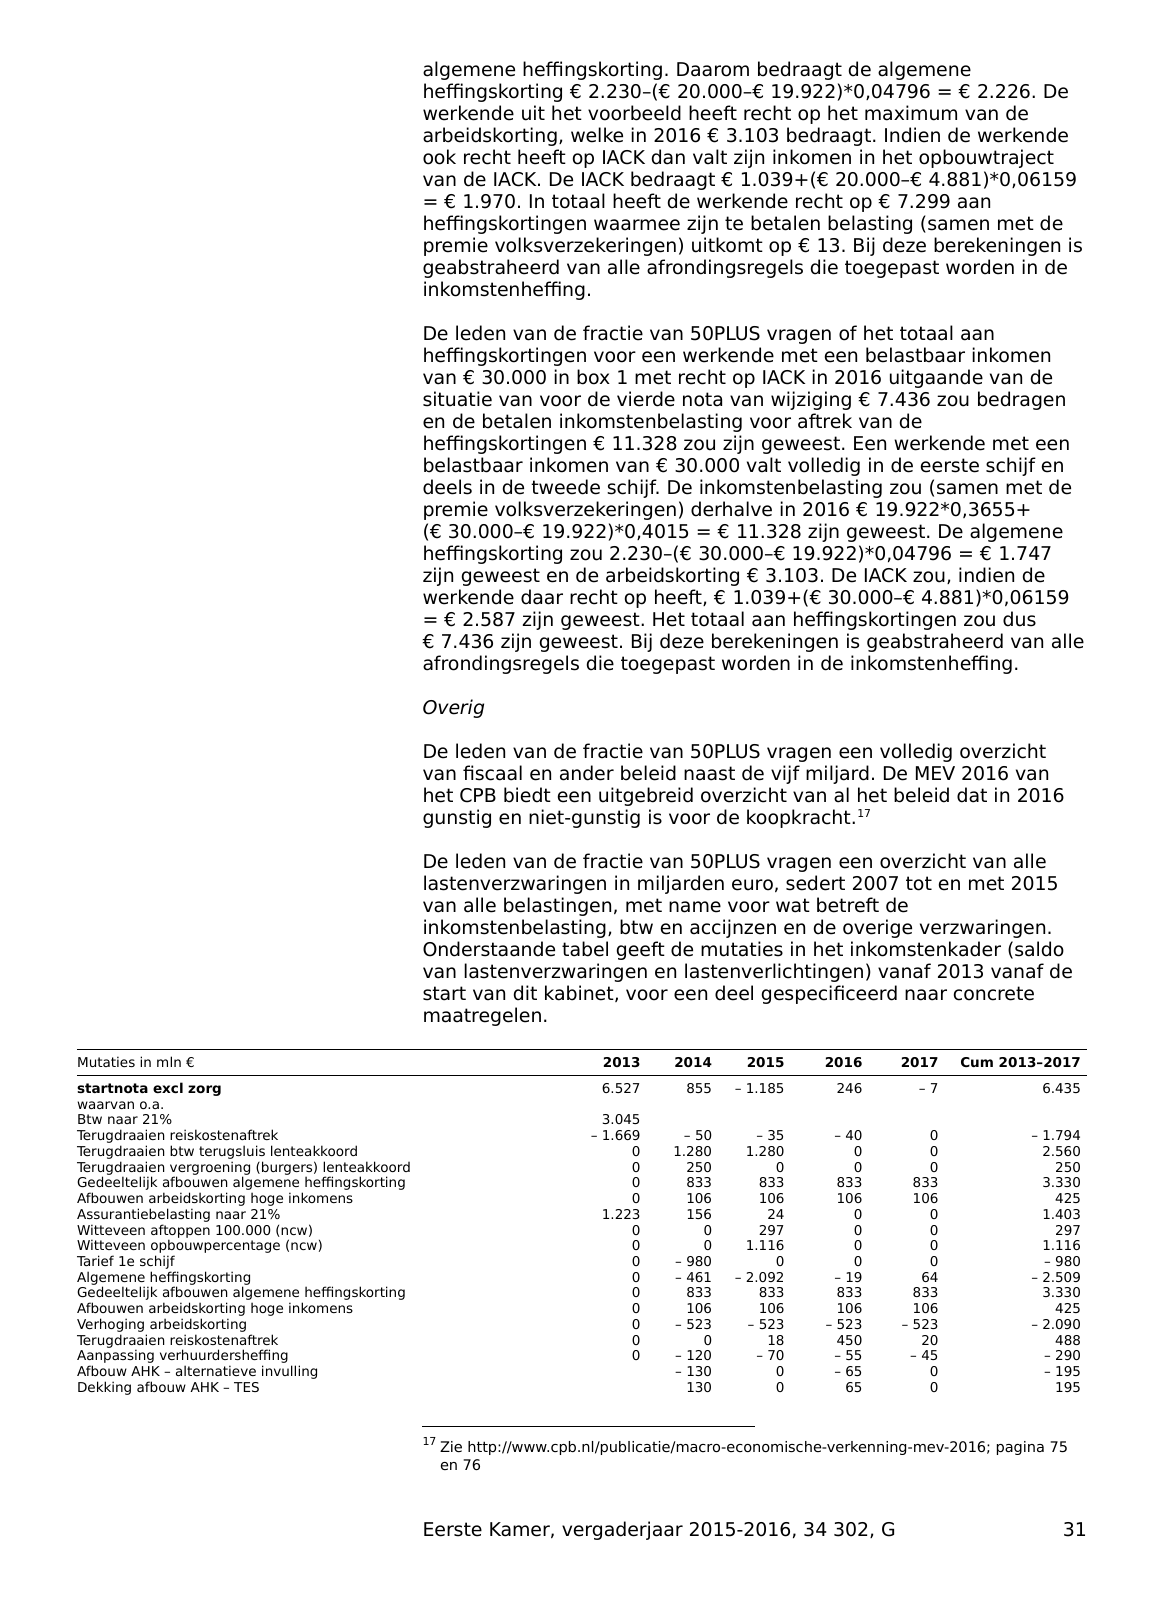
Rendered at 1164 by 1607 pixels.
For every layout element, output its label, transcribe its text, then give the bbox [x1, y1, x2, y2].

table_cell – 2.090 [944, 1317, 1087, 1332]
table_cell 0 [565, 1191, 646, 1207]
table_cell 246 [790, 1076, 868, 1096]
table_cell [565, 1364, 646, 1379]
table_cell 1.223 [565, 1207, 646, 1222]
table_cell Algemene heffingskorting [77, 1270, 564, 1285]
table_cell 0 [868, 1144, 944, 1159]
table_cell 0 [565, 1144, 646, 1159]
table_cell – 980 [944, 1254, 1087, 1269]
table_cell 0 [718, 1364, 790, 1379]
table_cell 0 [646, 1333, 718, 1348]
table_cell 106 [868, 1301, 944, 1317]
table_cell 18 [718, 1333, 790, 1348]
table_cell – 7 [868, 1076, 944, 1096]
table_cell [718, 1096, 790, 1112]
table_cell 106 [718, 1191, 790, 1207]
table_cell – 50 [646, 1128, 718, 1144]
table_cell – 45 [868, 1348, 944, 1364]
table_cell 0 [565, 1270, 646, 1285]
text De leden van de fractie van 50PLUS vragen of het totaal aan heffingskortingen voor een werkende met een belastbaar inkomen van € 30.000 in box 1 met recht op IACK in 2016 uitgaande van de situatie van voor de vierde nota van wijziging € 7.436 zou bedragen en de betalen inkomstenbelasting voor aftrek van de heffingskortingen € 11.328 zou zijn geweest. Een werkende met een belastbaar inkomen van € 30.000 valt volledig in de eerste schijf en deels in de tweede schijf. De inkomstenbelasting zou (samen met de premie volksverzekeringen) derhalve in 2016 € 19.922*0,3655+(€ 30.000–€ 19.922)*0,4015 = € 11.328 zijn geweest. De algemene heffingskorting zou 2.230–(€ 30.000–€ 19.922)*0,04796 = € 1.747 zijn geweest en de arbeidskorting € 3.103. De IACK zou, indien de werkende daar recht op heeft, € 1.039+(€ 30.000–€ 4.881)*0,06159 = € 2.587 zijn geweest. Het totaal aan heffingskortingen zou dus € 7.436 zijn geweest. Bij deze berekeningen is geabstraheerd van alle afrondingsregels die toegepast worden in de inkomstenheffing. [422, 323, 1087, 675]
subtitle Overig [422, 697, 1087, 719]
table_cell 0 [565, 1238, 646, 1254]
table_cell 0 [790, 1144, 868, 1159]
table_cell 0 [868, 1128, 944, 1144]
table_cell 0 [565, 1285, 646, 1301]
table_cell 6.435 [944, 1076, 1087, 1096]
text De leden van de fractie van 50PLUS vragen een volledig overzicht van fiscaal en ander beleid naast de vijf miljard. De MEV 2016 van het CPB biedt een uitgebreid overzicht van al het beleid dat in 2016 gunstig en niet-gunstig is voor de koopkracht. [422, 741, 1087, 829]
table_cell Terugdraaien reiskostenaftrek [77, 1333, 564, 1348]
table_cell [565, 1380, 646, 1395]
table_cell – 2.509 [944, 1270, 1087, 1285]
table_cell Dekking afbouw AHK – TES [77, 1380, 564, 1395]
table_cell 1.280 [718, 1144, 790, 1159]
table_cell 20 [868, 1333, 944, 1348]
table_cell [790, 1112, 868, 1128]
table_cell 0 [790, 1238, 868, 1254]
table_cell 0 [718, 1159, 790, 1175]
table_cell 65 [790, 1380, 868, 1395]
table_cell 833 [790, 1175, 868, 1191]
table_cell 0 [868, 1380, 944, 1395]
table_cell 0 [565, 1254, 646, 1269]
table_cell Afbouwen arbeidskorting hoge inkomens [77, 1191, 564, 1207]
table_cell 3.045 [565, 1112, 646, 1128]
table_cell 106 [790, 1301, 868, 1317]
text Zie http://www.cpb.nl/publicatie/macro-economische-verkenning-mev-2016; pagina 75 en 76 [422, 1435, 1087, 1474]
table_cell 24 [718, 1207, 790, 1222]
table_cell – 290 [944, 1348, 1087, 1364]
table_cell 0 [565, 1175, 646, 1191]
table_cell 0 [790, 1222, 868, 1238]
table_cell 425 [944, 1301, 1087, 1317]
table_cell 64 [868, 1270, 944, 1285]
table_cell Assurantiebelasting naar 21% [77, 1207, 564, 1222]
table_cell – 195 [944, 1364, 1087, 1379]
table_cell 0 [790, 1207, 868, 1222]
table_header 2016 [790, 1050, 868, 1075]
table_cell 0 [565, 1317, 646, 1332]
table_cell – 70 [718, 1348, 790, 1364]
table_cell Btw naar 21% [77, 1112, 564, 1128]
table_cell 1.116 [718, 1238, 790, 1254]
table_cell 0 [646, 1222, 718, 1238]
table_cell 833 [790, 1285, 868, 1301]
text algemene heffingskorting. Daarom bedraagt de algemene heffingskorting € 2.230–(€ 20.000–€ 19.922)*0,04796 = € 2.226. De werkende uit het voorbeeld heeft recht op het maximum van de arbeidskorting, welke in 2016 € 3.103 bedraagt. Indien de werkende ook recht heeft op IACK dan valt zijn inkomen in het opbouwtraject van de IACK. De IACK bedraagt € 1.039+(€ 20.000–€ 4.881)*0,06159 = € 1.970. In totaal heeft de werkende recht op € 7.299 aan heffingskortingen waarmee zijn te betalen belasting (samen met de premie volksverzekeringen) uitkomt op € 13. Bij deze berekeningen is geabstraheerd van alle afrondingsregels die toegepast worden in de inkomstenheffing. [422, 59, 1087, 301]
table_cell Terugdraaien btw terugsluis lenteakkoord [77, 1144, 564, 1159]
table_cell – 35 [718, 1128, 790, 1144]
table_cell – 523 [868, 1317, 944, 1332]
table_cell 106 [718, 1301, 790, 1317]
table_cell [646, 1112, 718, 1128]
table_cell 250 [646, 1159, 718, 1175]
table_cell waarvan o.a. [77, 1096, 564, 1112]
table_cell 0 [868, 1254, 944, 1269]
table_cell 0 [565, 1348, 646, 1364]
table_cell 0 [565, 1159, 646, 1175]
table_cell [868, 1112, 944, 1128]
table_cell – 1.794 [944, 1128, 1087, 1144]
table_cell 0 [565, 1333, 646, 1348]
table_header 2017 [868, 1050, 944, 1075]
table_cell – 523 [646, 1317, 718, 1332]
table_cell – 55 [790, 1348, 868, 1364]
table_cell 0 [646, 1238, 718, 1254]
table_cell – 120 [646, 1348, 718, 1364]
table_cell 297 [944, 1222, 1087, 1238]
table_cell 1.403 [944, 1207, 1087, 1222]
table_cell 0 [565, 1222, 646, 1238]
table_header 2015 [718, 1050, 790, 1075]
table_cell Terugdraaien vergroening (burgers) lenteakkoord [77, 1159, 564, 1175]
table_cell 855 [646, 1076, 718, 1096]
table_cell 156 [646, 1207, 718, 1222]
table_cell – 1.185 [718, 1076, 790, 1096]
table_cell [944, 1112, 1087, 1128]
table_cell Aanpassing verhuurdersheffing [77, 1348, 564, 1364]
table_cell Afbouwen arbeidskorting hoge inkomens [77, 1301, 564, 1317]
table_cell Tarief 1e schijf [77, 1254, 564, 1269]
table_cell Afbouw AHK – alternatieve invulling [77, 1364, 564, 1379]
table_cell – 461 [646, 1270, 718, 1285]
table_cell 833 [868, 1175, 944, 1191]
table_cell 6.527 [565, 1076, 646, 1096]
table_cell 833 [646, 1175, 718, 1191]
table_cell 0 [565, 1301, 646, 1317]
table_cell 250 [944, 1159, 1087, 1175]
table_cell 106 [646, 1191, 718, 1207]
table_cell [565, 1096, 646, 1112]
table_cell 450 [790, 1333, 868, 1348]
table_cell [790, 1096, 868, 1112]
table_cell 833 [646, 1285, 718, 1301]
table_cell 0 [790, 1254, 868, 1269]
table_cell 0 [868, 1364, 944, 1379]
table_cell 0 [868, 1238, 944, 1254]
table_cell 0 [718, 1254, 790, 1269]
table_cell 833 [868, 1285, 944, 1301]
table_cell startnota excl zorg [77, 1076, 564, 1096]
table_cell 425 [944, 1191, 1087, 1207]
table_cell 0 [868, 1222, 944, 1238]
table_cell Gedeeltelijk afbouwen algemene heffingskorting [77, 1285, 564, 1301]
text De leden van de fractie van 50PLUS vragen een overzicht van alle lastenverzwaringen in miljarden euro, sedert 2007 tot en met 2015 van alle belastingen, met name voor wat betreft de inkomstenbelasting, btw en accijnzen en de overige verzwaringen. Onderstaande tabel geeft de mutaties in het inkomstenkader (saldo van lastenverzwaringen en lastenverlichtingen) vanaf 2013 vanaf de start van dit kabinet, voor een deel gespecificeerd naar concrete maatregelen. [422, 851, 1087, 1027]
table_cell 106 [868, 1191, 944, 1207]
table_cell 106 [790, 1191, 868, 1207]
table_cell 0 [868, 1159, 944, 1175]
table_cell – 40 [790, 1128, 868, 1144]
table_cell 195 [944, 1380, 1087, 1395]
table_cell 0 [718, 1380, 790, 1395]
table_cell – 980 [646, 1254, 718, 1269]
table_cell 130 [646, 1380, 718, 1395]
table_cell – 19 [790, 1270, 868, 1285]
table_header 2013 [565, 1050, 646, 1075]
table_cell 3.330 [944, 1285, 1087, 1301]
table_header 2014 [646, 1050, 718, 1075]
table_cell 833 [718, 1175, 790, 1191]
table_cell Witteveen opbouwpercentage (ncw) [77, 1238, 564, 1254]
table_cell Verhoging arbeidskorting [77, 1317, 564, 1332]
table_header Mutaties in mln € [77, 1050, 564, 1075]
table_cell 833 [718, 1285, 790, 1301]
table_cell – 1.669 [565, 1128, 646, 1144]
table_cell 297 [718, 1222, 790, 1238]
table_cell [646, 1096, 718, 1112]
table_cell – 65 [790, 1364, 868, 1379]
table_cell 1.116 [944, 1238, 1087, 1254]
table_cell Terugdraaien reiskostenaftrek [77, 1128, 564, 1144]
table_cell [944, 1096, 1087, 1112]
table_cell 106 [646, 1301, 718, 1317]
table_cell 488 [944, 1333, 1087, 1348]
table_cell 1.280 [646, 1144, 718, 1159]
table_cell [718, 1112, 790, 1128]
table_cell 2.560 [944, 1144, 1087, 1159]
table_header Cum 2013–2017 [944, 1050, 1087, 1075]
table_cell – 523 [790, 1317, 868, 1332]
table_cell 3.330 [944, 1175, 1087, 1191]
table_cell 0 [790, 1159, 868, 1175]
table_cell – 2.092 [718, 1270, 790, 1285]
table_cell 0 [868, 1207, 944, 1222]
table_cell – 130 [646, 1364, 718, 1379]
table_cell Gedeeltelijk afbouwen algemene heffingskorting [77, 1175, 564, 1191]
table_cell Witteveen aftoppen 100.000 (ncw) [77, 1222, 564, 1238]
table_cell – 523 [718, 1317, 790, 1332]
table_cell [868, 1096, 944, 1112]
